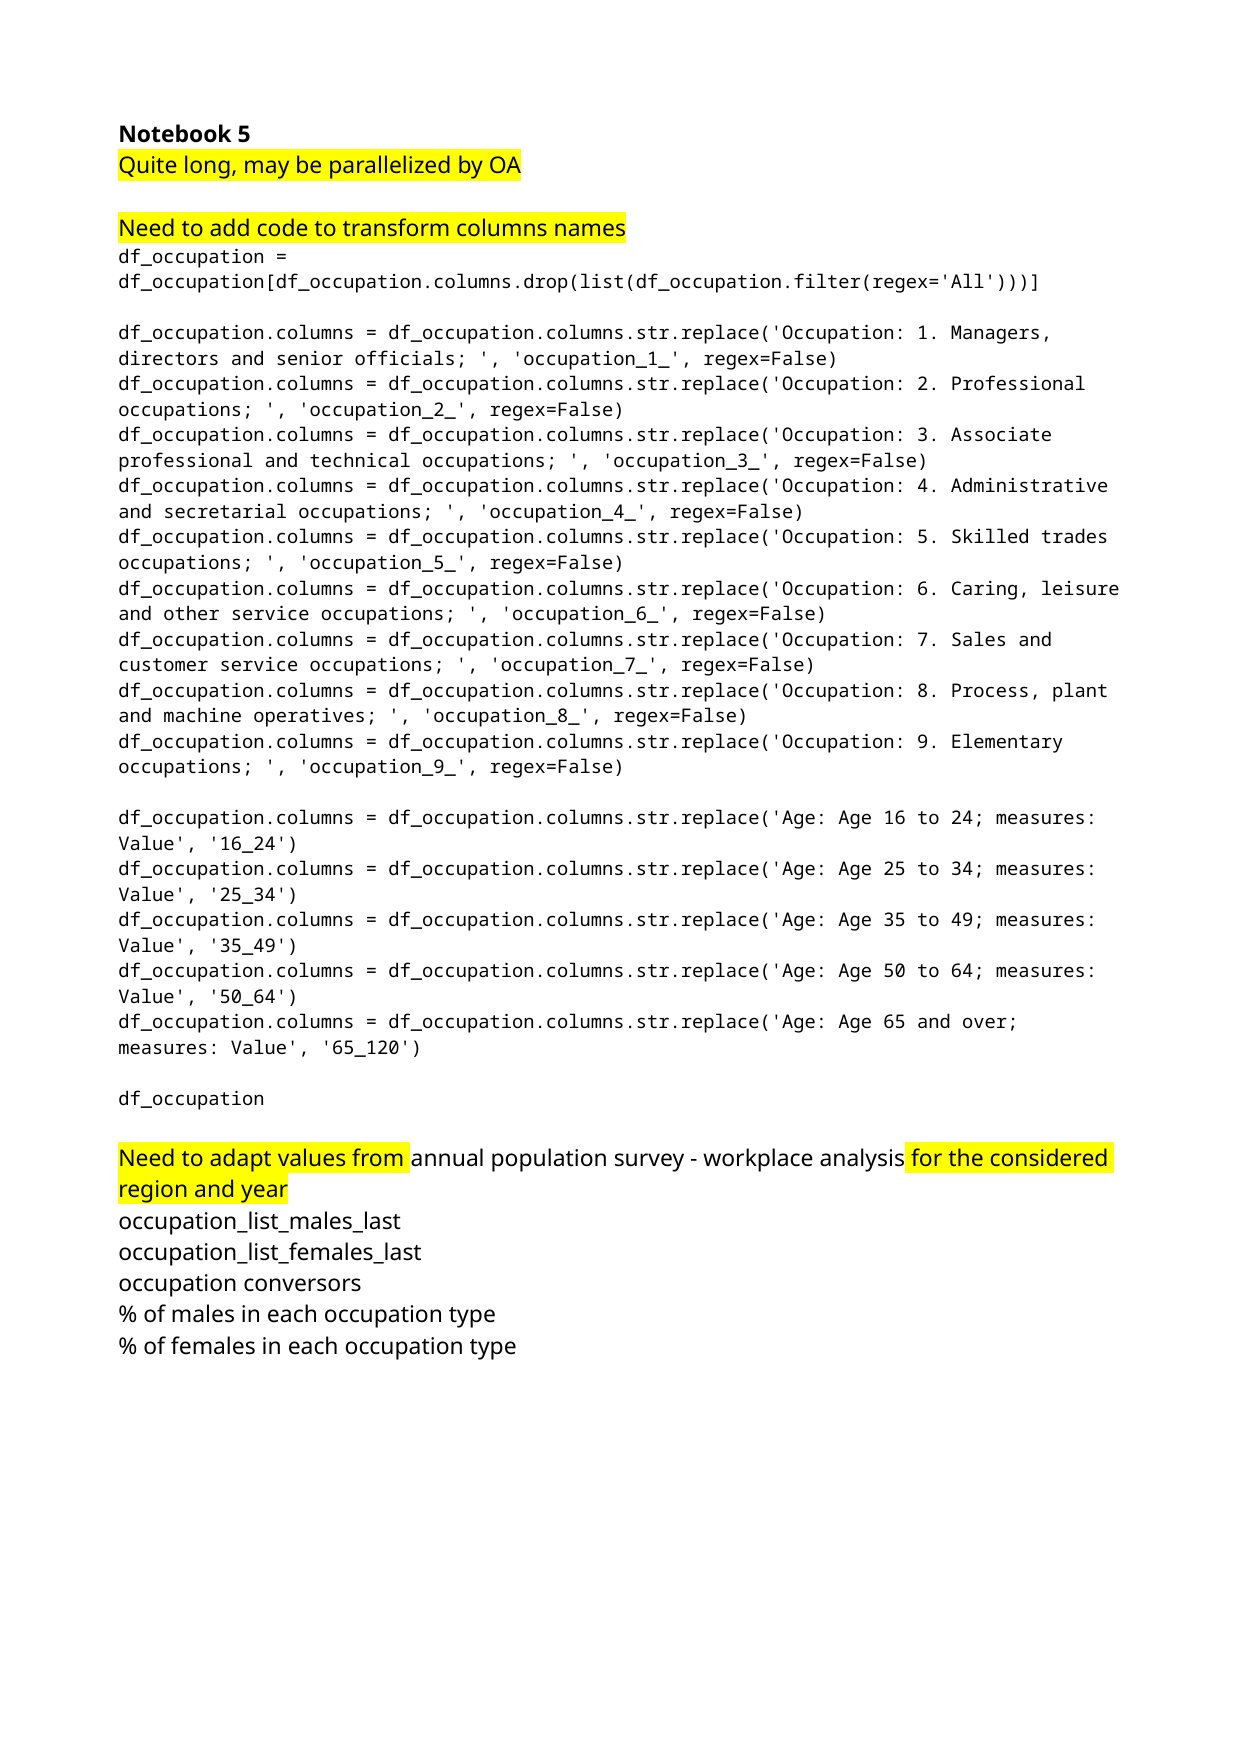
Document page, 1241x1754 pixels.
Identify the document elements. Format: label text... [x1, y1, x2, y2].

text df_occupation.columns = df_occupation.columns.str.replace('Occupation: 3. Associate professional and technical occupations; ', 'occupation_3_', regex=False) [118, 422, 1122, 473]
text Quite long, may be parallelized by OA [118, 149, 1122, 181]
text occupation conversors [118, 1267, 1122, 1298]
text df_occupation [118, 1085, 1122, 1111]
text df_occupation.columns = df_occupation.columns.str.replace('Age: Age 25 to 34; measures: Value', '25_34') [118, 856, 1122, 907]
text occupation_list_females_last [118, 1236, 1122, 1267]
text df_occupation.columns = df_occupation.columns.str.replace('Occupation: 2. Professional occupations; ', 'occupation_2_', regex=False) [118, 371, 1122, 422]
text df_occupation.columns = df_occupation.columns.str.replace('Occupation: 7. Sales and customer service occupations; ', 'occupation_7_', regex=False) [118, 626, 1122, 677]
text df_occupation.columns = df_occupation.columns.str.replace('Occupation: 8. Process, plant and machine operatives; ', 'occupation_8_', regex=False) [118, 677, 1122, 728]
text df_occupation.columns = df_occupation.columns.str.replace('Age: Age 50 to 64; measures: Value', '50_64') [118, 958, 1122, 1009]
text Need to add code to transform columns names [118, 212, 1122, 243]
text Notebook 5 [118, 118, 1122, 149]
text df_occupation.columns = df_occupation.columns.str.replace('Occupation: 6. Caring, leisure and other service occupations; ', 'occupation_6_', regex=False) [118, 575, 1122, 626]
text occupation_list_males_last [118, 1204, 1122, 1236]
text df_occupation.columns = df_occupation.columns.str.replace('Age: Age 16 to 24; measures: Value', '16_24') [118, 804, 1122, 856]
text df_occupation = df_occupation[df_occupation.columns.drop(list(df_occupation.filter(regex='All')))] [118, 243, 1122, 294]
text df_occupation.columns = df_occupation.columns.str.replace('Occupation: 9. Elementary occupations; ', 'occupation_9_', regex=False) [118, 728, 1122, 779]
text Need to adapt values from annual population survey - workplace analysis for the considered region and year [118, 1142, 1122, 1204]
text df_occupation.columns = df_occupation.columns.str.replace('Occupation: 1. Managers, directors and senior officials; ', 'occupation_1_', regex=False) [118, 320, 1122, 371]
text df_occupation.columns = df_occupation.columns.str.replace('Occupation: 4. Administrative and secretarial occupations; ', 'occupation_4_', regex=False) [118, 473, 1122, 524]
text df_occupation.columns = df_occupation.columns.str.replace('Age: Age 65 and over; measures: Value', '65_120') [118, 1009, 1122, 1060]
text df_occupation.columns = df_occupation.columns.str.replace('Occupation: 5. Skilled trades occupations; ', 'occupation_5_', regex=False) [118, 524, 1122, 575]
text % of males in each occupation type [118, 1298, 1122, 1329]
text % of females in each occupation type [118, 1329, 1122, 1361]
text df_occupation.columns = df_occupation.columns.str.replace('Age: Age 35 to 49; measures: Value', '35_49') [118, 907, 1122, 958]
